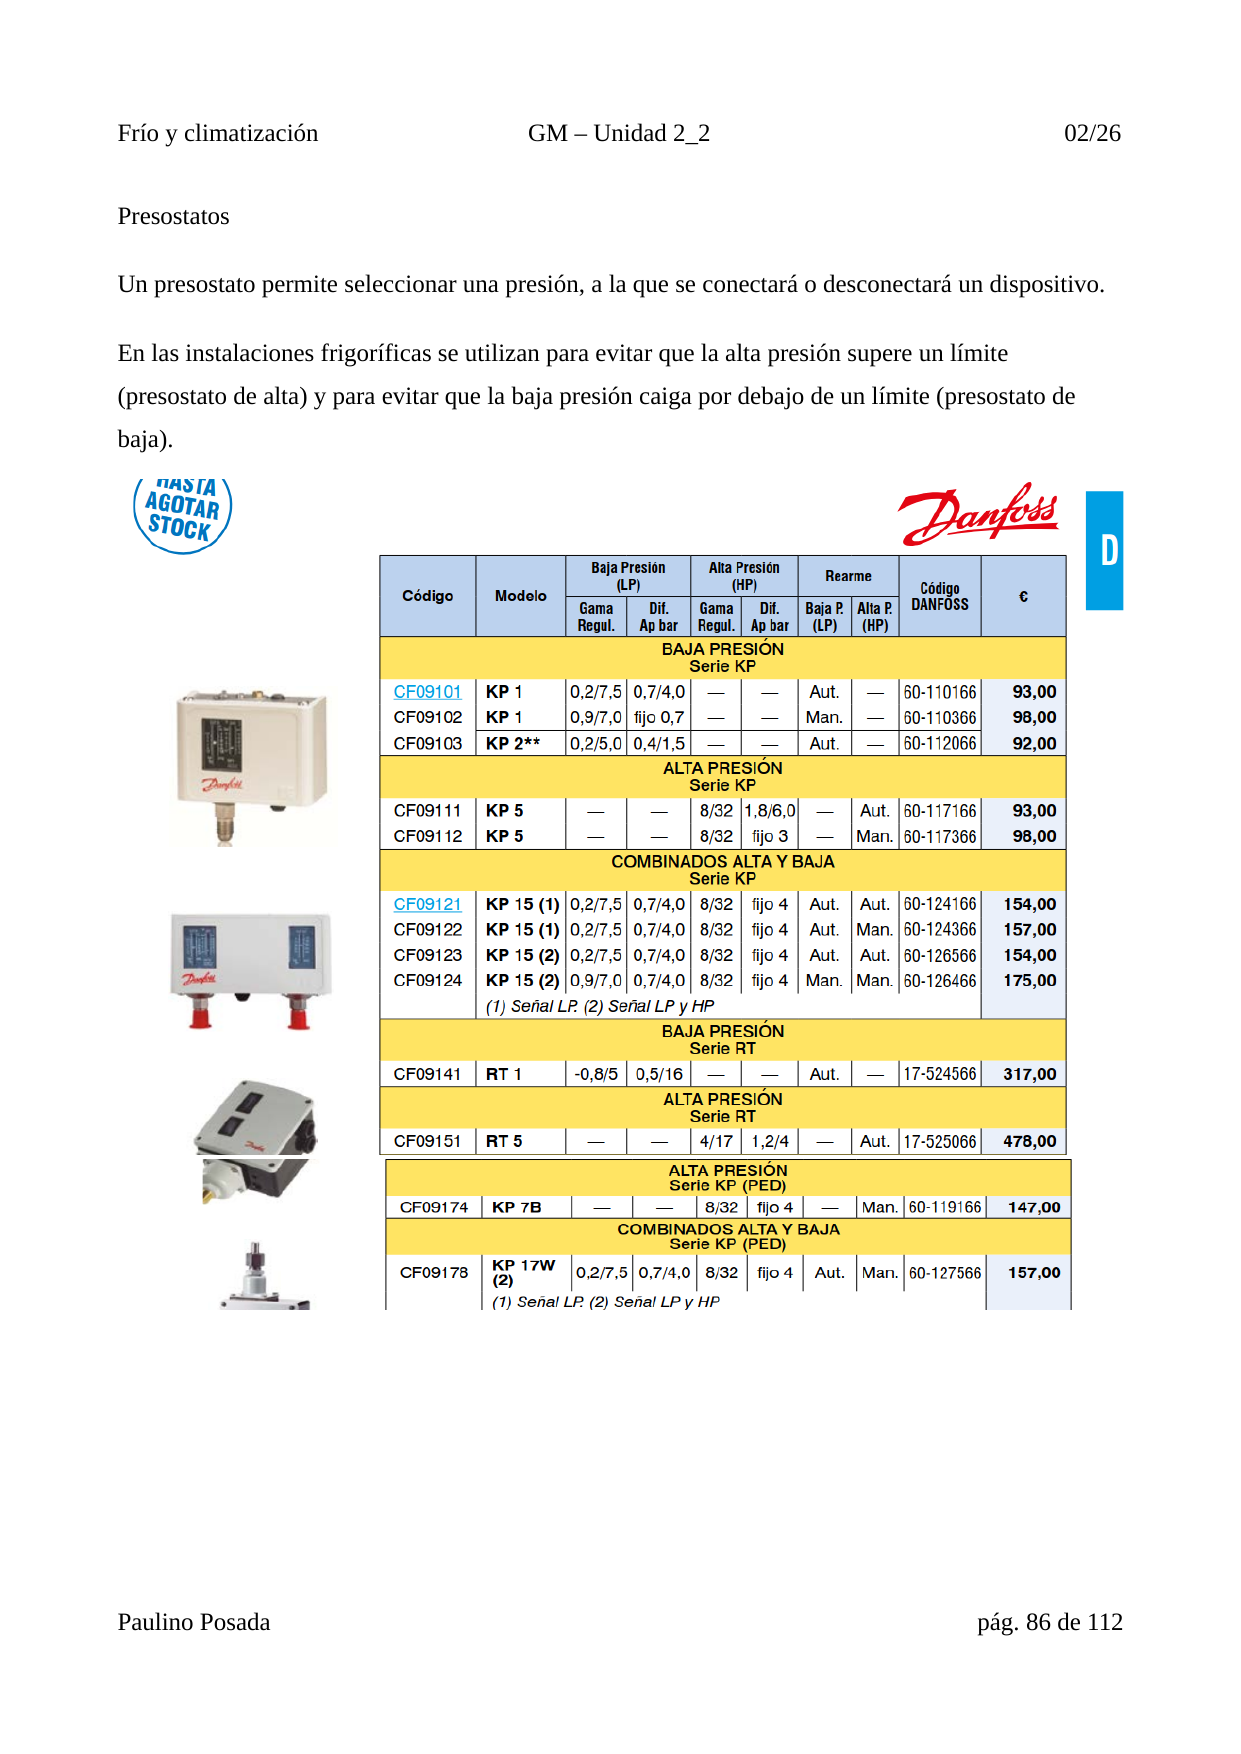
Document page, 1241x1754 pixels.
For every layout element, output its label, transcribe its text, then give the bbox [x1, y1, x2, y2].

text En las instalaciones frigoríficas se utilizan para evitar que la alta presión supere un límite (presostato de alta) y para evitar que la baja presión caiga por debajo de un límite (presostato de baja). [117, 338, 1123, 453]
picture [202, 1159, 1073, 1310]
text Un presostato permite seleccionar una presión, a la que se conectará o desconectará un dispositivo. [117, 269, 1123, 298]
picture [117, 479, 1124, 1155]
picture [1103, 535, 1117, 564]
text Presostatos [117, 201, 1123, 230]
